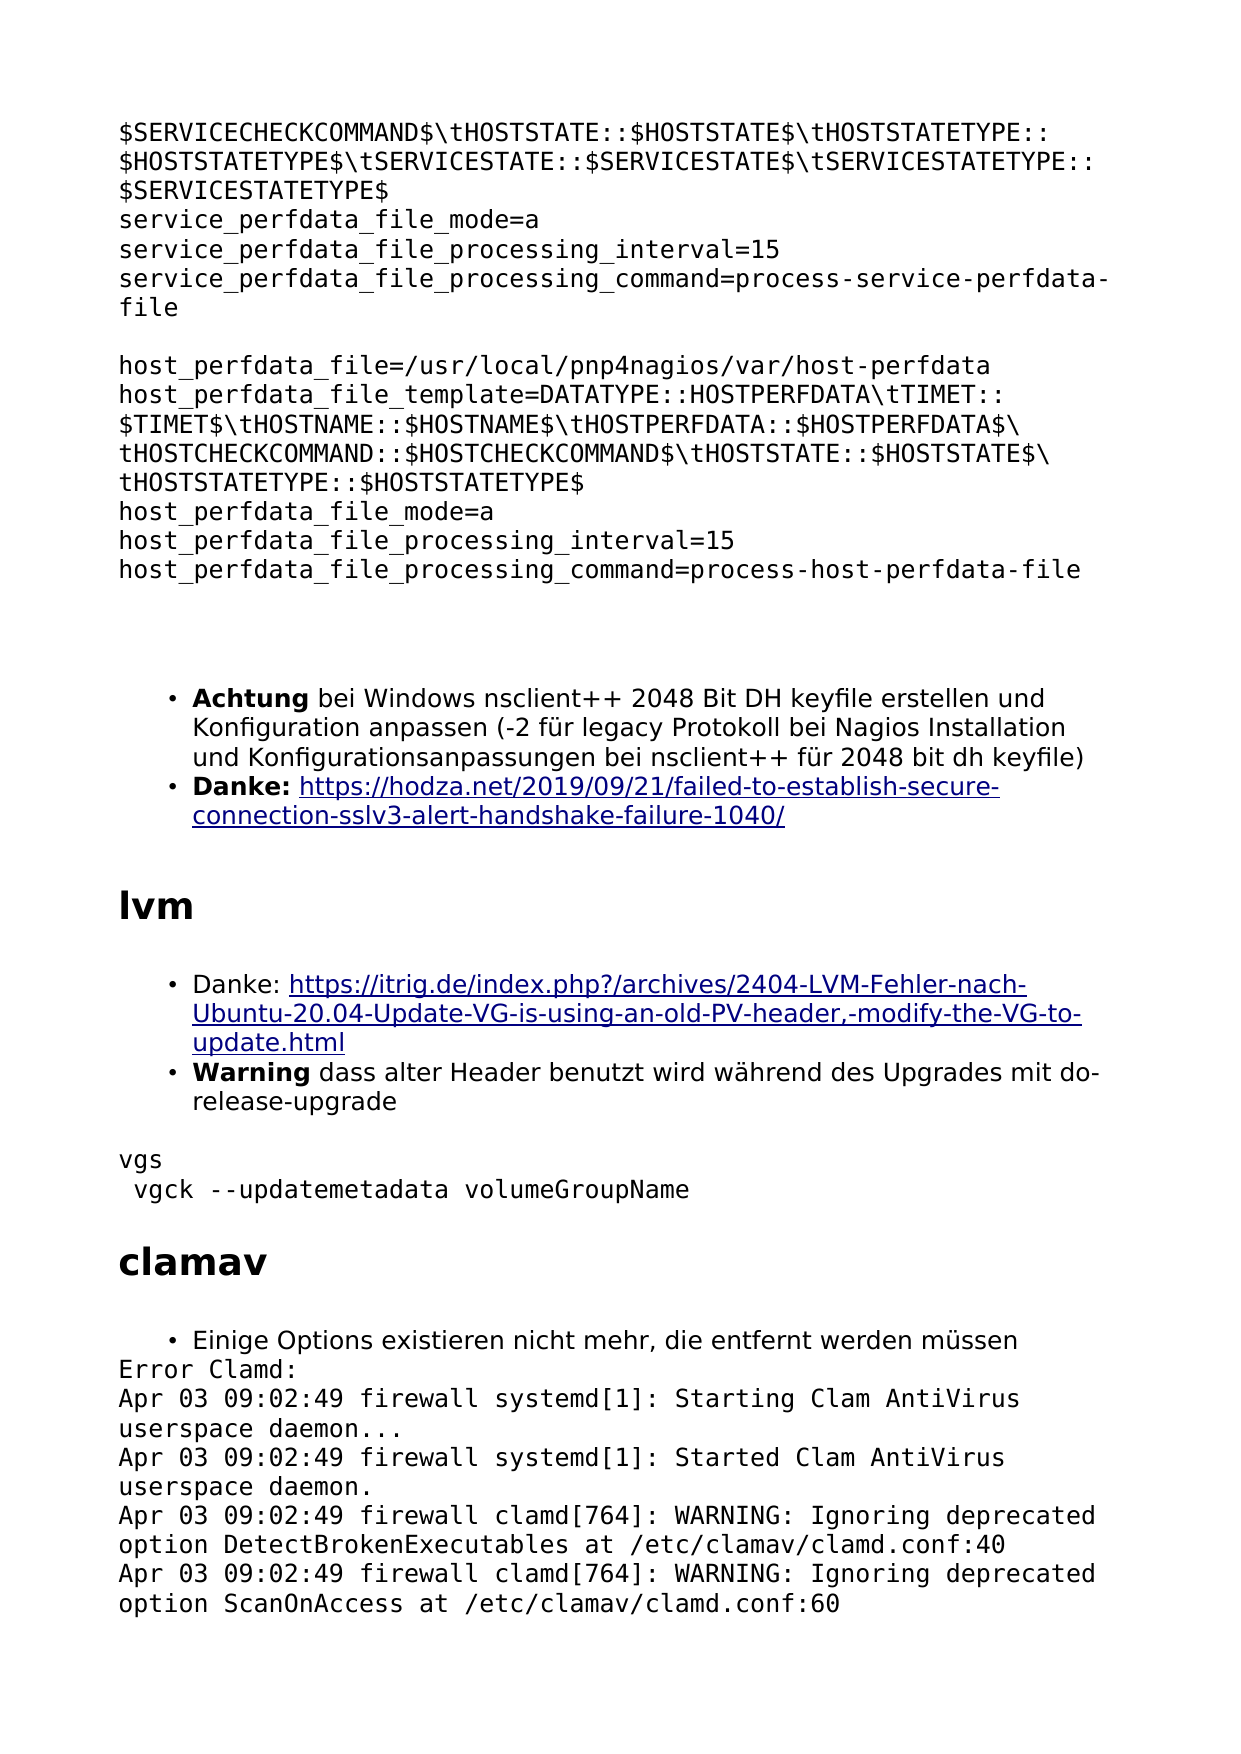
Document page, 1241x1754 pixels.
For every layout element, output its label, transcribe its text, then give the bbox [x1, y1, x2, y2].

subtitle clamav [118, 1241, 1122, 1284]
list Achtung bei Windows nsclient++ 2048 Bit DH keyfile erstellen und Konfiguration anpassen (-2 für legacy Protokoll bei Nagios Installation und Konfigurationsanpassungen bei nsclient++ für 2048 bit dh keyfile) [177, 684, 1122, 772]
subtitle lvm [118, 885, 1122, 928]
text Error Clamd: Apr 03 09:02:49 firewall systemd[1]: Starting Clam AntiVirus userspace daemon... Apr 03 09:02:49 firewall systemd[1]: Started Clam AntiVirus userspace daemon. Apr 03 09:02:49 firewall clamd[764]: WARNING: Ignoring deprecated option DetectBrokenExecutables at /etc/clamav/clamd.conf:40 Apr 03 09:02:49 firewall clamd[764]: WARNING: Ignoring deprecated option ScanOnAccess at /etc/clamav/clamd.conf:60 [118, 1356, 1122, 1618]
list Warning dass alter Header benutzt wird während des Upgrades mit do-release-upgrade [177, 1058, 1122, 1116]
list Danke: https://hodza.net/2019/09/21/failed-to-establish-secure-connection-sslv3-alert-handshake-failure-1040/ [177, 772, 1122, 830]
list Einige Options existieren nicht mehr, die entfernt werden müssen [177, 1326, 1122, 1356]
list Danke: https://itrig.de/index.php?/archives/2404-LVM-Fehler-nach-Ubuntu-20.04-Update-VG-is-using-an-old-PV-header,-modify-the-VG-to-update.html [177, 970, 1122, 1058]
text $SERVICECHECKCOMMAND$\tHOSTSTATE::$HOSTSTATE$\tHOSTSTATETYPE::$HOSTSTATETYPE$\tSERVICESTATE::$SERVICESTATE$\tSERVICESTATETYPE::$SERVICESTATETYPE$ service_perfdata_file_mode=a service_perfdata_file_processing_interval=15 service_perfdata_file_processing_command=process-service-perfdata-file host_perfdata_file=/usr/local/pnp4nagios/var/host-perfdata host_perfdata_file_template=DATATYPE::HOSTPERFDATA\tTIMET::$TIMET$\tHOSTNAME::$HOSTNAME$\tHOSTPERFDATA::$HOSTPERFDATA$\tHOSTCHECKCOMMAND::$HOSTCHECKCOMMAND$\tHOSTSTATE::$HOSTSTATE$\tHOSTSTATETYPE::$HOSTSTATETYPE$ host_perfdata_file_mode=a host_perfdata_file_processing_interval=15 host_perfdata_file_processing_command=process-host-perfdata-file [118, 118, 1122, 643]
text vgs vgck --updatemetadata volumeGroupName [118, 1146, 1122, 1204]
